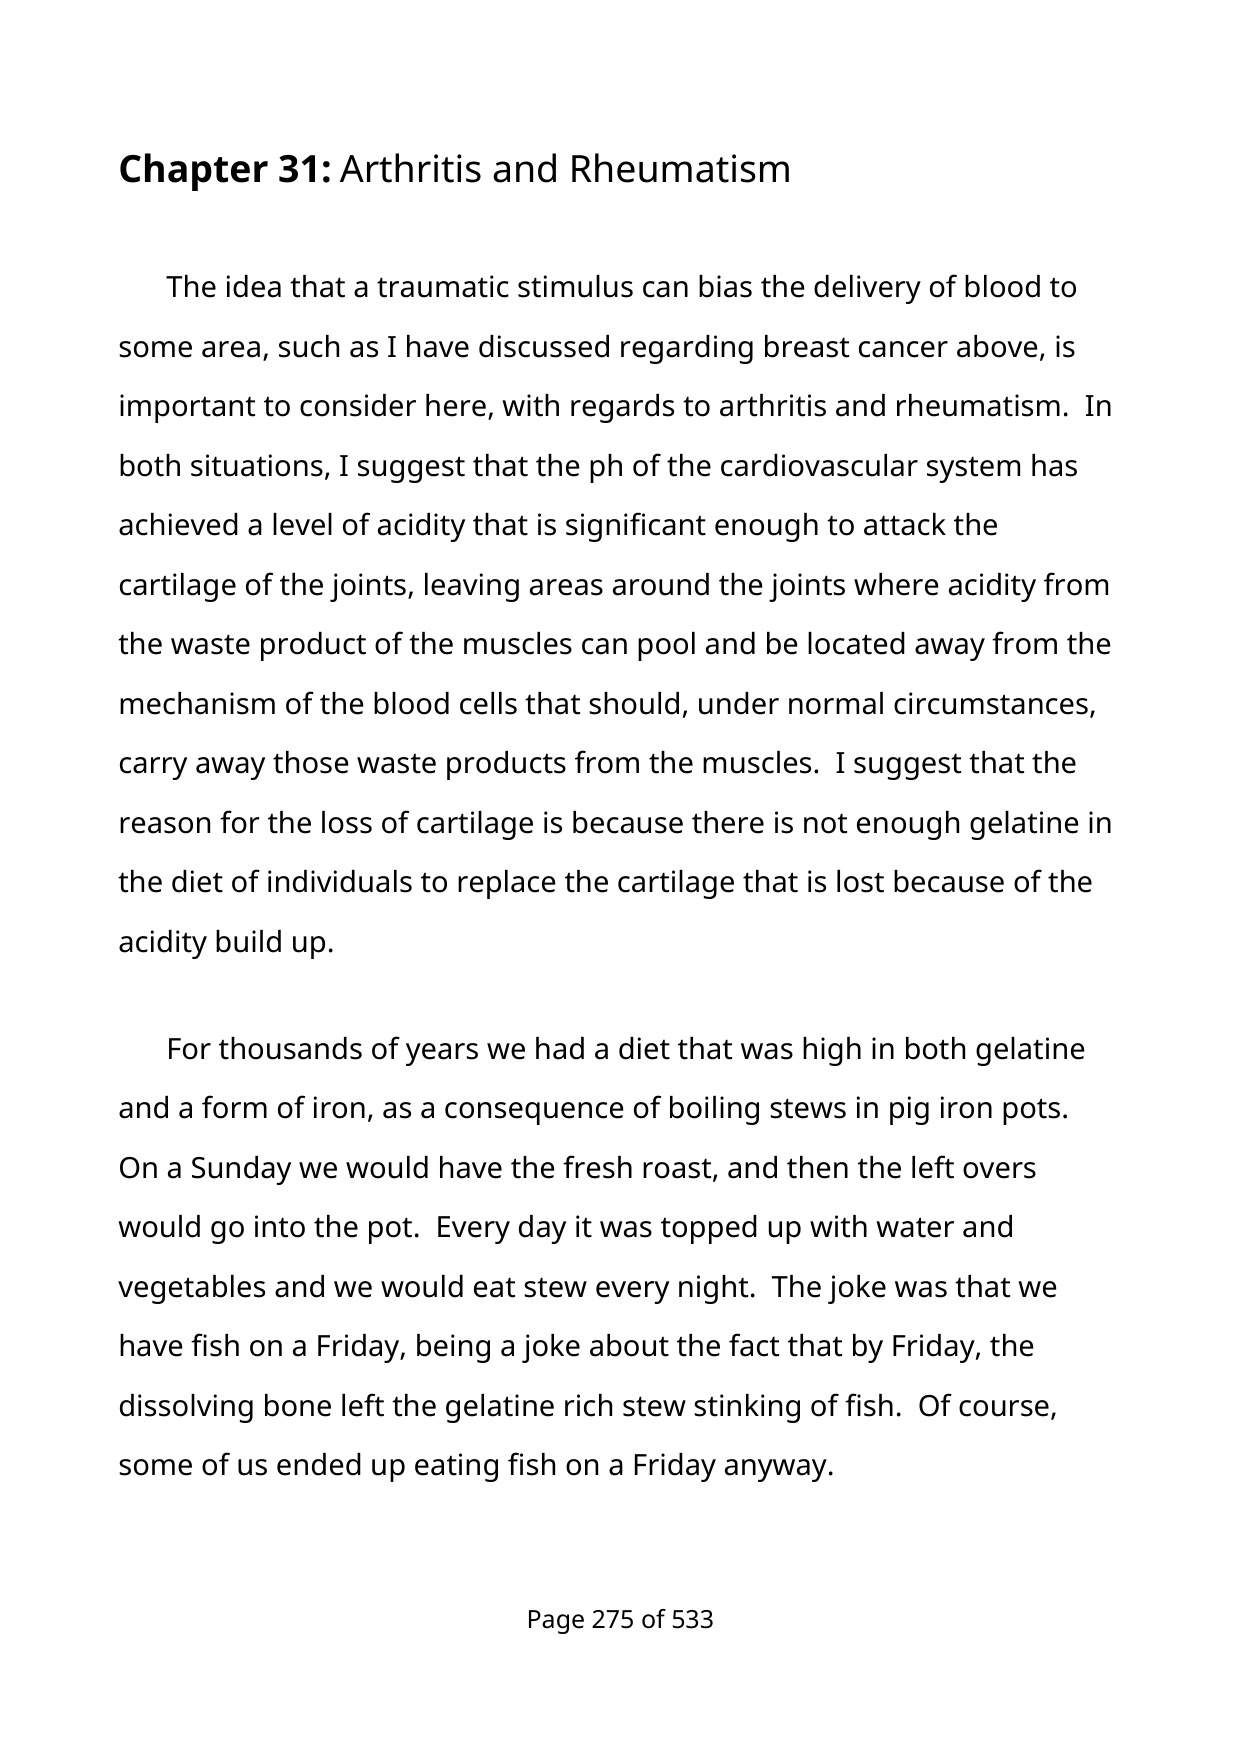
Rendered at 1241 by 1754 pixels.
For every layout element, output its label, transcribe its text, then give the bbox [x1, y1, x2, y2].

text The idea that a traumatic stimulus can bias the delivery of blood to some area, such as I have discussed regarding breast cancer above, is important to consider here, with regards to arthritis and rheumatism. In both situations, I suggest that the ph of the cardiovascular system has achieved a level of acidity that is significant enough to attack the cartilage of the joints, leaving areas around the joints where acidity from the waste product of the muscles can pool and be located away from the mechanism of the blood cells that should, under normal circumstances, carry away those waste products from the muscles. I suggest that the reason for the loss of cartilage is because there is not enough gelatine in the diet of individuals to replace the cartilage that is lost because of the acidity build up. [118, 267, 1122, 961]
text For thousands of years we had a diet that was high in both gelatine and a form of iron, as a consequence of boiling stews in pig iron pots. On a Sunday we would have the fresh roast, and then the left overs would go into the pot. Every day it was topped up with water and vegetables and we would eat stew every night. The joke was that we have fish on a Friday, being a joke about the fact that by Friday, the dissolving bone left the gelatine rich stew stinking of fish. Of course, some of us ended up eating fish on a Friday anyway. [118, 1028, 1122, 1484]
text Chapter 31: Arthritis and Rheumatism [118, 142, 1122, 193]
